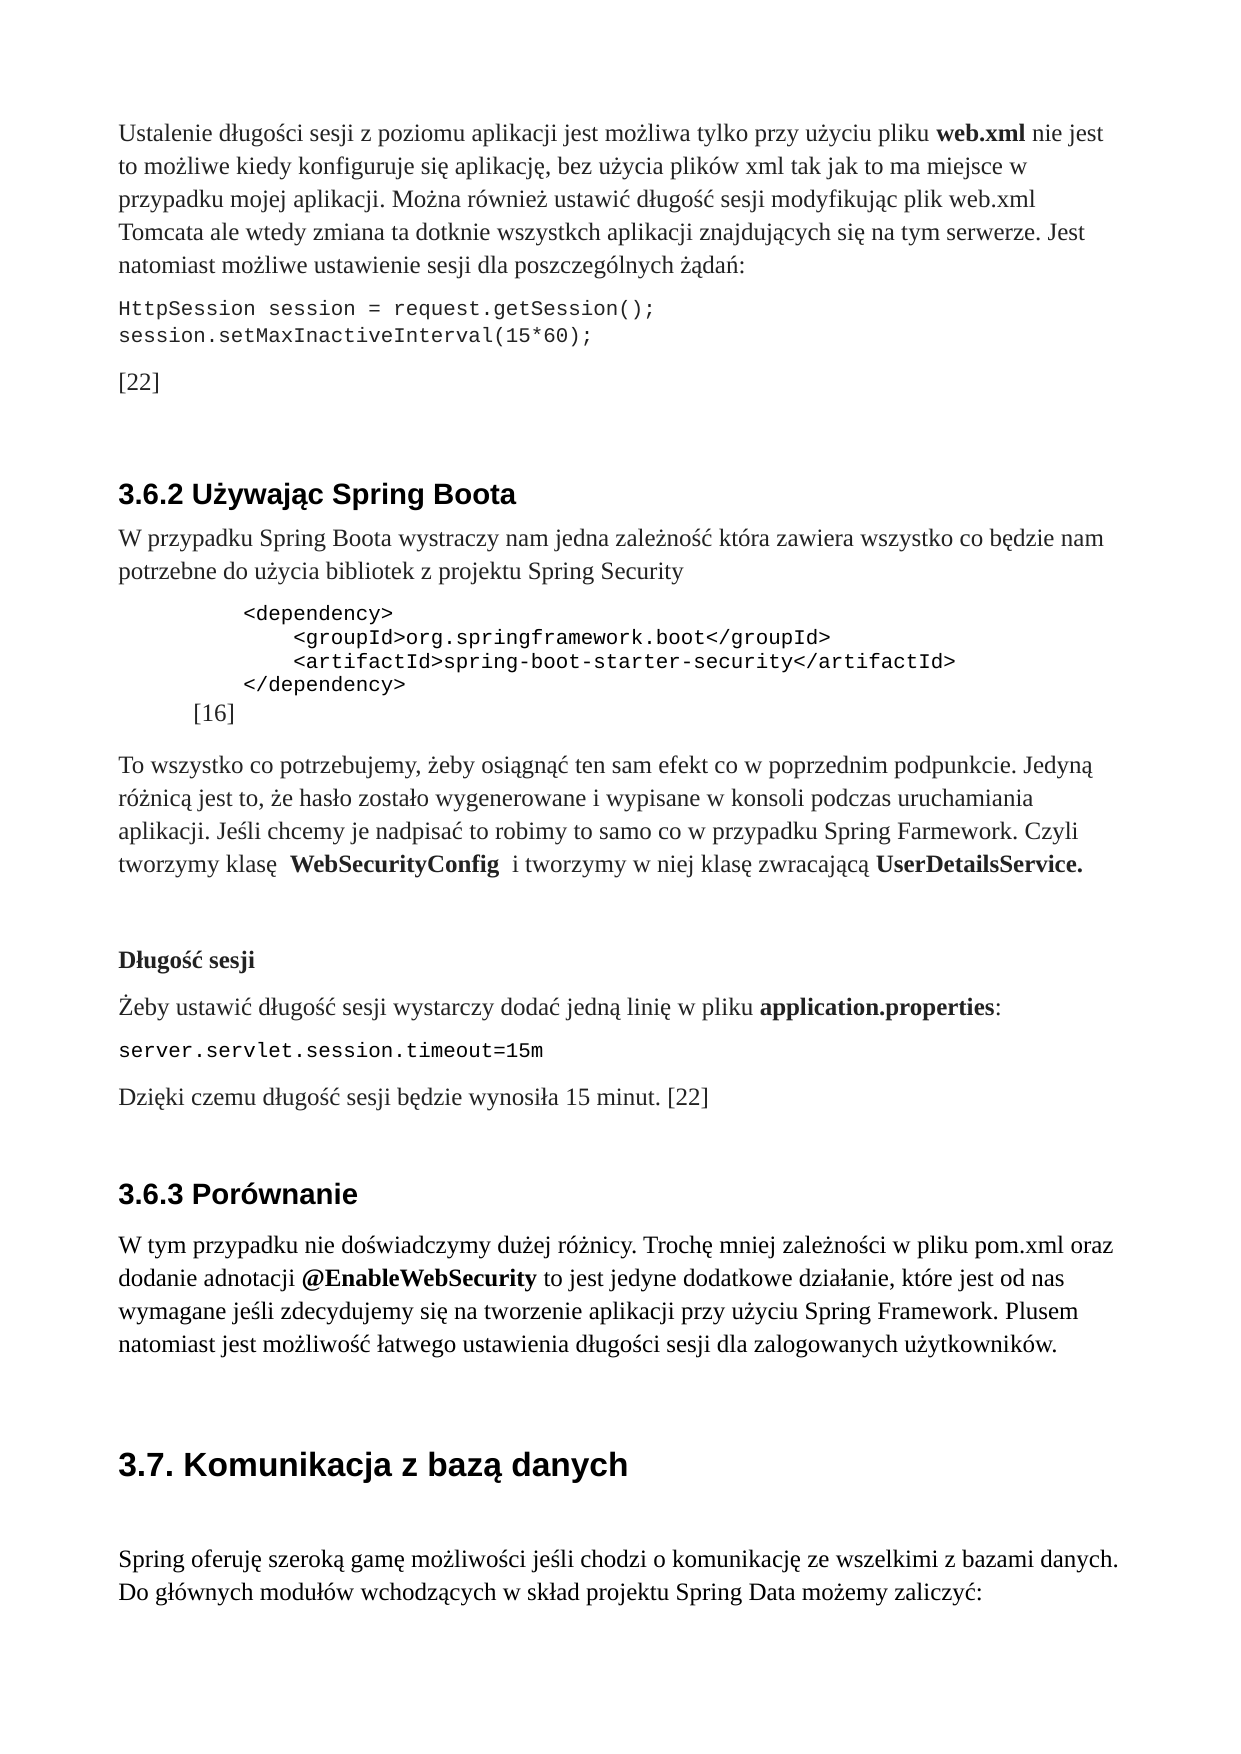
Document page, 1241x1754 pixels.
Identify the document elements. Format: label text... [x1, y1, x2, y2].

text <artifactId>spring-boot-starter-security</artifactId> [193, 651, 1122, 674]
text Dzięki czemu długość sesji będzie wynosiła 15 minut. [22] [118, 1082, 1122, 1110]
text Ustalenie długości sesji z poziomu aplikacji jest możliwa tylko przy użyciu pliku web.xml nie jest to możliwe kiedy konfiguruje się aplikację, bez użycia plików xml tak jak to ma miejsce w przypadku mojej aplikacji. Można również ustawić długość sesji modyfikując plik web.xml Tomcata ale wtedy zmiana ta dotknie wszystkch aplikacji znajdujących się na tym serwerze. Jest natomiast możliwe ustawienie sesji dla poszczególnych żądań: [118, 118, 1122, 279]
text 3.6.3 Porównanie [118, 1177, 1122, 1211]
text [22] [118, 367, 1122, 396]
text <dependency> [193, 603, 1122, 627]
text HttpSession session = request.getSession(); session.setMaxInactiveInterval(15*60); [118, 298, 1122, 349]
text <groupId>org.springframework.boot</groupId> [193, 627, 1122, 651]
text Spring oferuję szeroką gamę możliwości jeśli chodzi o komunikację ze wszelkimi z bazami danych. Do głównych modułów wchodzących w skład projektu Spring Data możemy zaliczyć: [118, 1544, 1122, 1606]
text [16] [193, 698, 1122, 727]
subtitle 3.7. Komunikacja z bazą danych [118, 1445, 1122, 1484]
text Żeby ustawić długość sesji wystarczy dodać jedną linię w pliku application.properties: [118, 992, 1122, 1021]
text </dependency> [193, 674, 1122, 698]
text Długość sesji [118, 945, 1122, 973]
text W przypadku Spring Boota wystraczy nam jedna zależność która zawiera wszystko co będzie nam potrzebne do użycia bibliotek z projektu Spring Security [118, 523, 1122, 584]
subtitle 3.6.2 Używając Spring Boota [118, 477, 1122, 510]
text To wszystko co potrzebujemy, żeby osiągnąć ten sam efekt co w poprzednim podpunkcie. Jedyną różnicą jest to, że hasło zostało wygenerowane i wypisane w konsoli podczas uruchamiania aplikacji. Jeśli chcemy je nadpisać to robimy to samo co w przypadku Spring Farmework. Czyli tworzymy klasę WebSecurityConfig i tworzymy w niej klasę zwracającą UserDetailsService. [118, 750, 1122, 878]
text W tym przypadku nie doświadczymy dużej różnicy. Trochę mniej zależności w pliku pom.xml oraz dodanie adnotacji @EnableWebSecurity to jest jedyne dodatkowe działanie, które jest od nas wymagane jeśli zdecydujemy się na tworzenie aplikacji przy użyciu Spring Framework. Plusem natomiast jest możliwość łatwego ustawienia długości sesji dla zalogowanych użytkowników. [118, 1230, 1122, 1358]
text server.servlet.session.timeout=15m [118, 1040, 1122, 1063]
